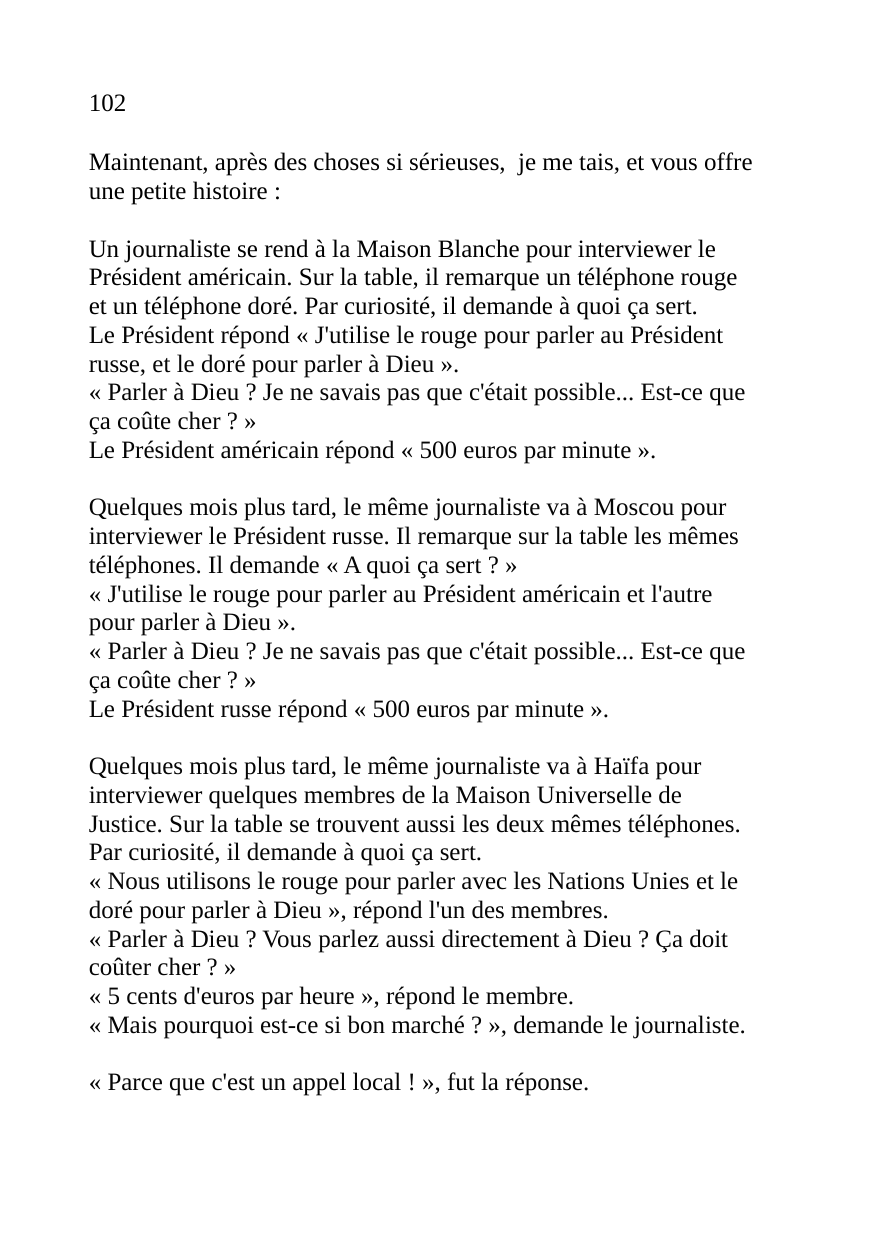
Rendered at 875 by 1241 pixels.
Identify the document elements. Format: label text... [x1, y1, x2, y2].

text Le Président américain répond « 500 euros par minute ». [88, 435, 756, 464]
text Quelques mois plus tard, le même journaliste va à Haïfa pour interviewer quelques membres de la Maison Universelle de Justice. Sur la table se trouvent aussi les deux mêmes téléphones. Par curiosité, il demande à quoi ça sert. [88, 751, 756, 866]
text « J'utilise le rouge pour parler au Président américain et l'autre pour parler à Dieu ». [88, 579, 756, 636]
text « Parce que c'est un appel local ! », fut la réponse. [88, 1067, 756, 1096]
text Le Président répond « J'utilise le rouge pour parler au Président russe, et le doré pour parler à Dieu ». [88, 320, 756, 377]
text « 5 cents d'euros par heure », répond le membre. [88, 981, 756, 1010]
text « Parler à Dieu ? Je ne savais pas que c'était possible... Est-ce que ça coûte cher ? » [88, 636, 756, 694]
text Quelques mois plus tard, le même journaliste va à Moscou pour interviewer le Président russe. Il remarque sur la table les mêmes téléphones. Il demande « A quoi ça sert ? » [88, 492, 756, 579]
text « Nous utilisons le rouge pour parler avec les Nations Unies et le doré pour parler à Dieu », répond l'un des membres. [88, 866, 756, 924]
text « Parler à Dieu ? Je ne savais pas que c'était possible... Est-ce que ça coûte cher ? » [88, 377, 756, 435]
text Maintenant, après des choses si sérieuses, je me tais, et vous offre une petite histoire : [88, 147, 756, 205]
text « Mais pourquoi est-ce si bon marché ? », demande le journaliste. [88, 1010, 756, 1039]
text « Parler à Dieu ? Vous parlez aussi directement à Dieu ? Ça doit coûter cher ? » [88, 924, 756, 981]
text Le Président russe répond « 500 euros par minute ». [88, 694, 756, 722]
text Un journaliste se rend à la Maison Blanche pour interviewer le Président américain. Sur la table, il remarque un téléphone rouge et un téléphone doré. Par curiosité, il demande à quoi ça sert. [88, 234, 756, 320]
